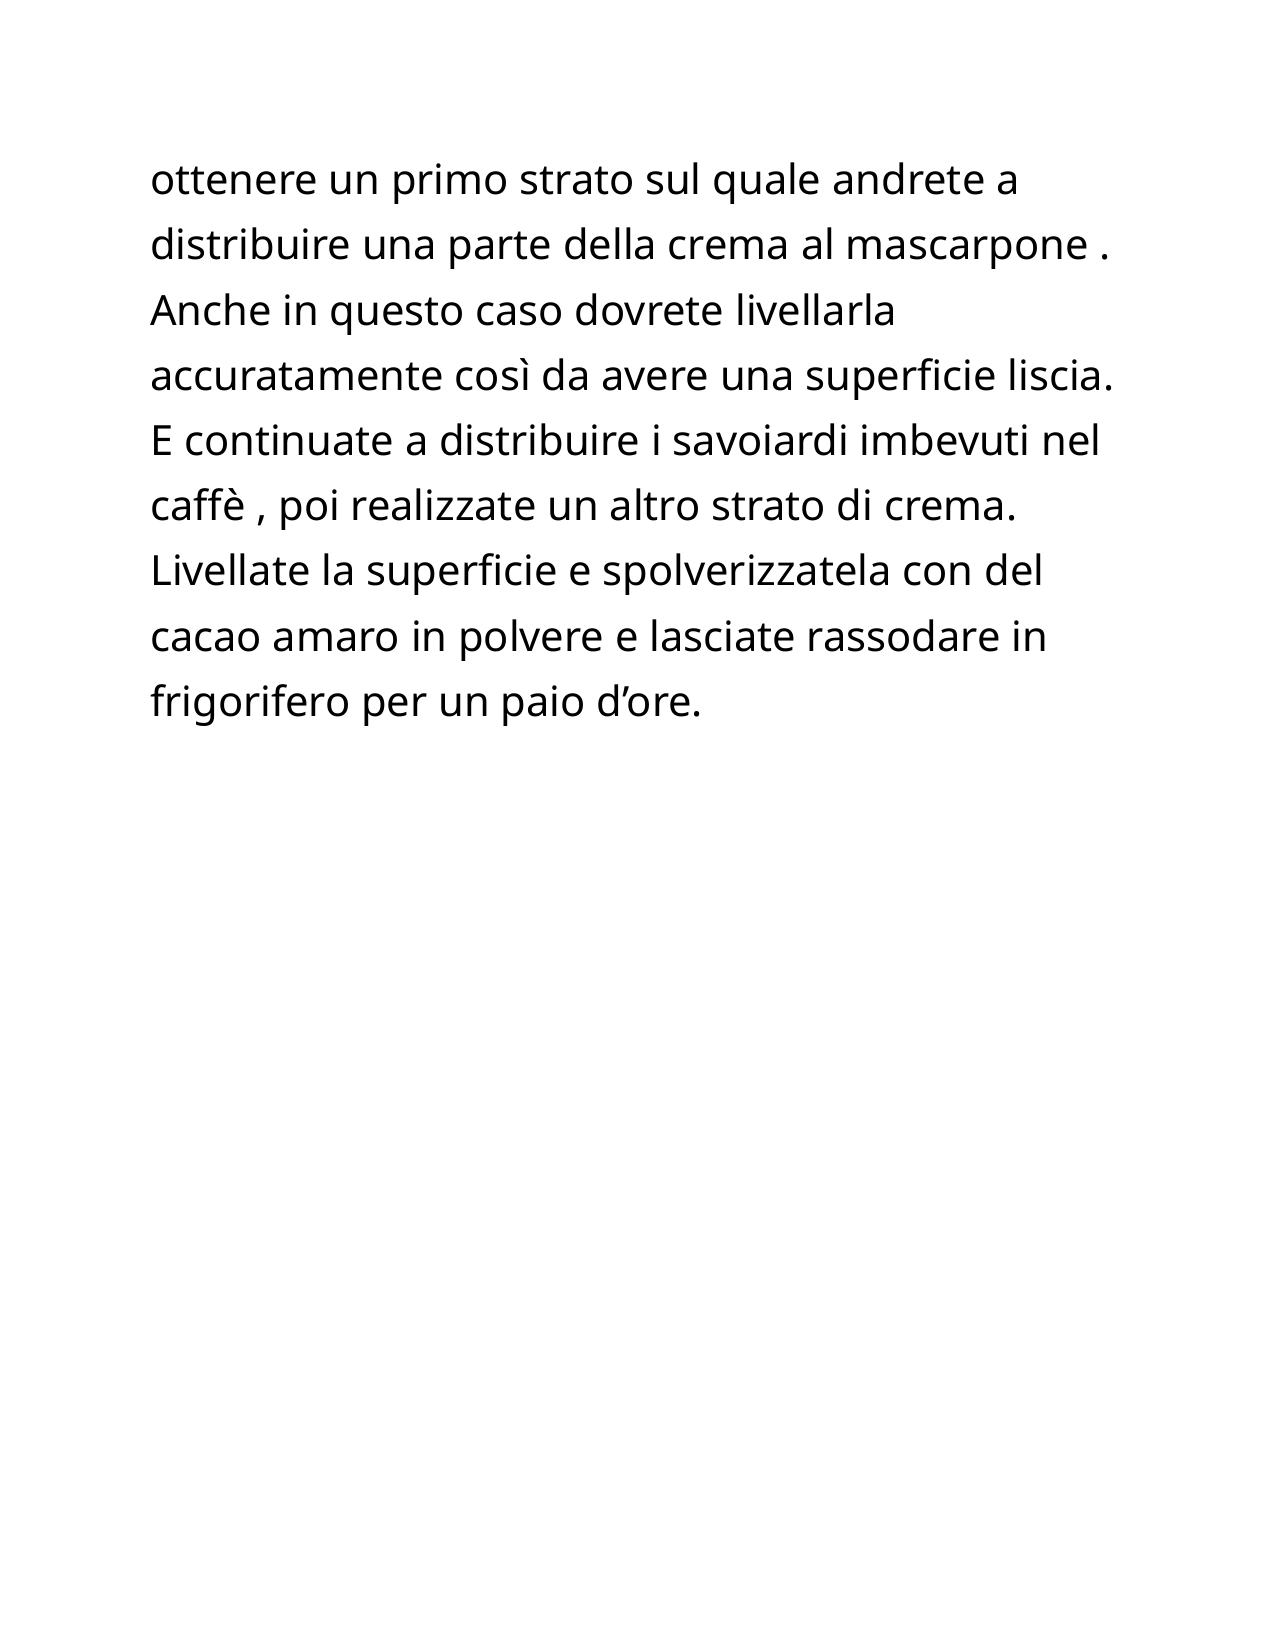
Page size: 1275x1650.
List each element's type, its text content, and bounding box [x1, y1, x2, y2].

list Anche in questo caso dovrete livellarla accuratamente così da avere una superficie liscia. E continuate a distribuire i savoiardi imbevuti nel caffè , poi realizzate un altro strato di crema. [150, 280, 1125, 533]
list Livellate la superficie e spolverizzatela con del cacao amaro in polvere e lasciate rassodare in frigorifero per un paio d’ore. [150, 541, 1125, 728]
list ottenere un primo strato sul quale andrete a distribuire una parte della crema al mascarpone . [150, 150, 1125, 272]
